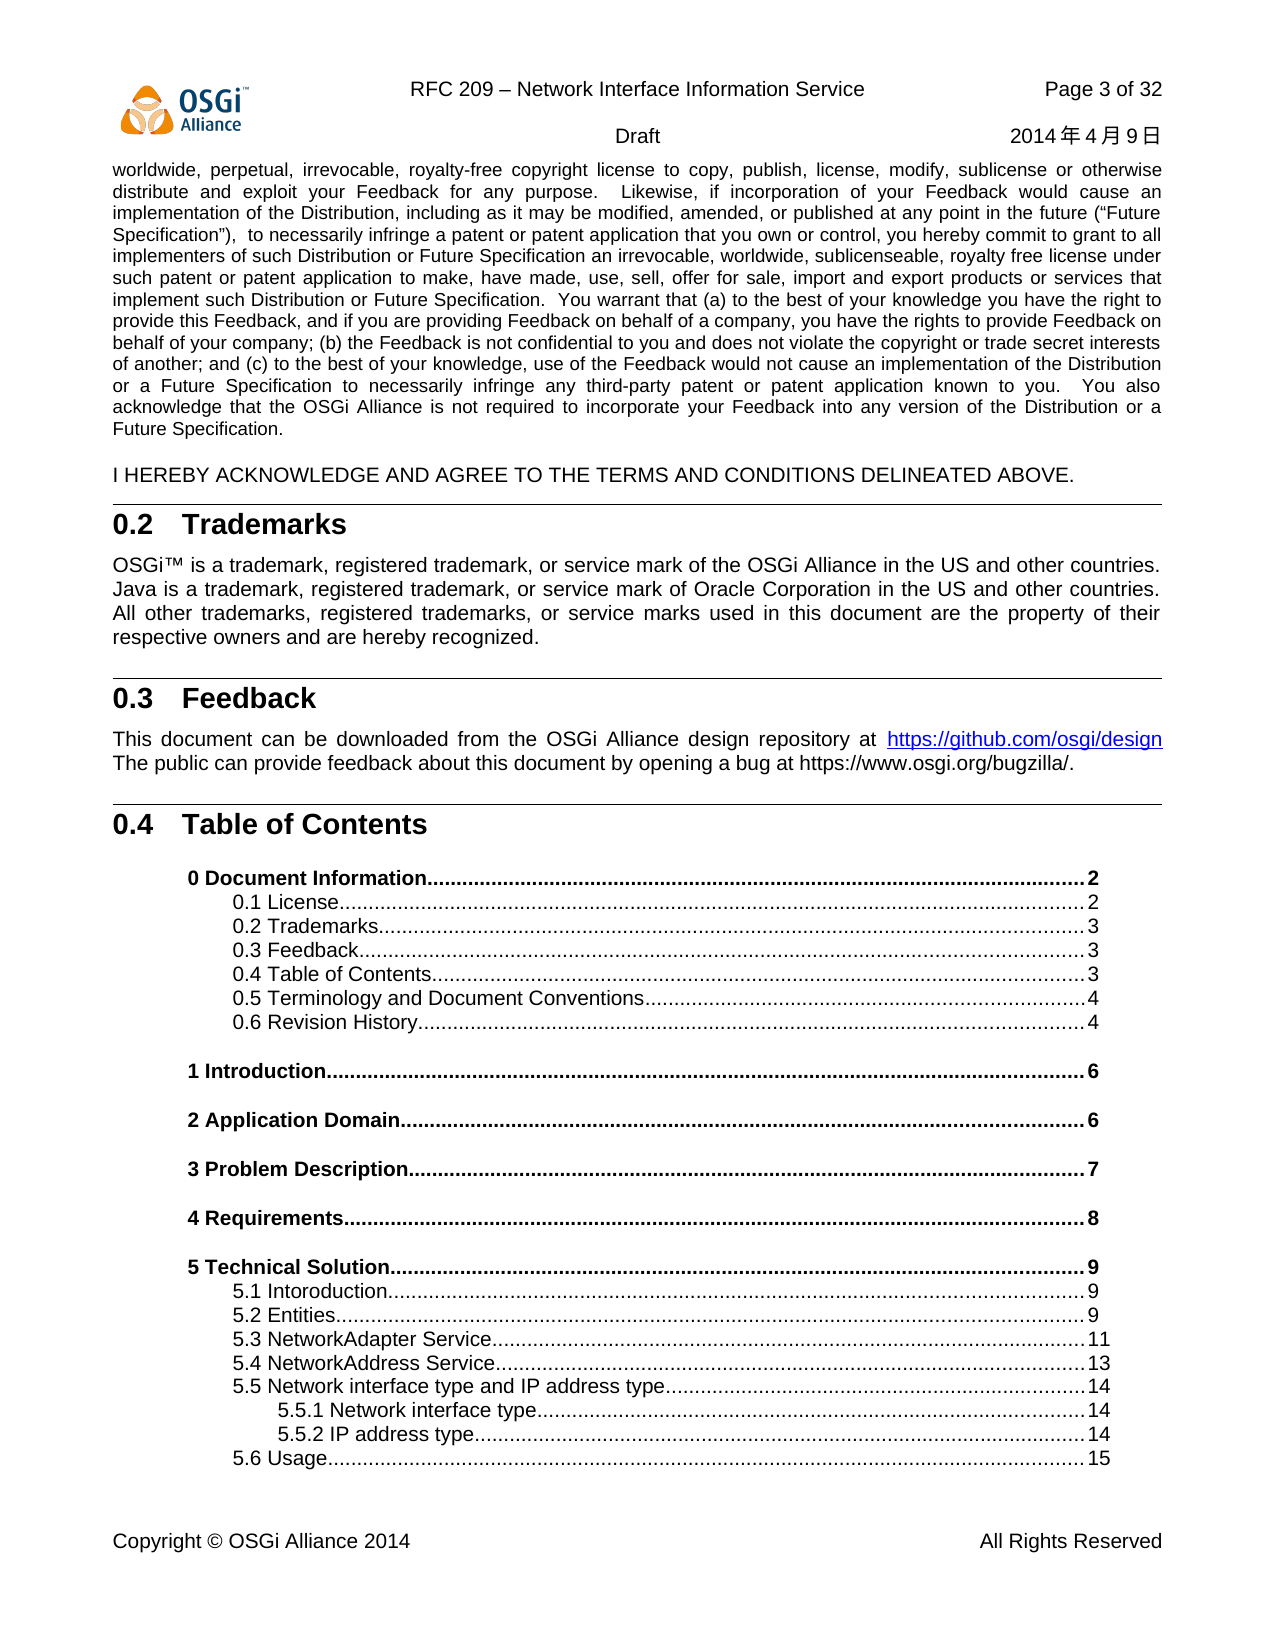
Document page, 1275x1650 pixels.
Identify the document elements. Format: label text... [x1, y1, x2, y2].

text 5.5.2 IP address type 14 [277, 1422, 1162, 1446]
text 4 Requirements 8 [187, 1206, 1162, 1229]
text 2 Application Domain 6 [187, 1108, 1162, 1132]
text 5.1 Intoroduction 9 [232, 1278, 1162, 1302]
text 1 Introduction 6 [187, 1059, 1162, 1083]
text 3 Problem Description 7 [187, 1157, 1162, 1181]
text I HEREBY ACKNOWLEDGE AND AGREE TO THE TERMS AND CONDITIONS DELINEATED ABOVE. [112, 463, 1162, 487]
text OSGi™ is a trademark, registered trademark, or service mark of the OSGi Alliance in the US and other countries. Java is a trademark, registered trademark, or service mark of Oracle Corporation in the US and other countries. All other trademarks, registered trademarks, or service marks used in this document are the property of their respective owners and are hereby recognized. [112, 553, 1162, 649]
text 0.1 License 2 [232, 890, 1162, 914]
text 5.4 NetworkAddress Service 13 [232, 1350, 1162, 1374]
subtitle Trademarks [112, 505, 1162, 541]
text 5.3 NetworkAdapter Service 11 [232, 1326, 1162, 1350]
text 0.4 Table of Contents 3 [232, 962, 1162, 986]
text 5.5 Network interface type and IP address type 14 [232, 1374, 1162, 1398]
text 0.2 Trademarks 3 [232, 914, 1162, 938]
text 0.6 Revision History 4 [232, 1010, 1162, 1034]
text 0.5 Terminology and Document Conventions 4 [232, 986, 1162, 1010]
text This document can be downloaded from the OSGi Alliance design repository at https://github.com/osgi/design The public can provide feedback about this document by opening a bug at https://www.osgi.org/bugzilla/. [112, 727, 1162, 775]
picture [113, 78, 257, 142]
text 0.3 Feedback 3 [232, 938, 1162, 962]
text 5.5.1 Network interface type 14 [277, 1398, 1162, 1422]
subtitle Feedback [112, 679, 1162, 715]
text 5.2 Entities 9 [232, 1302, 1162, 1326]
subtitle Table of Contents [112, 805, 1162, 841]
text 5.6 Usage 15 [232, 1446, 1162, 1470]
text 5 Technical Solution 9 [187, 1254, 1162, 1278]
text 0 Document Information 2 [187, 866, 1162, 890]
text worldwide, perpetual, irrevocable, royalty-free copyright license to copy, publish, license, modify, sublicense or otherwise distribute and exploit your Feedback for any purpose. Likewise, if incorporation of your Feedback would cause an implementation of the Distribution, including as it may be modified, amended, or published at any point in the future (“Future Specification”), to necessarily infringe a patent or patent application that you own or control, you hereby commit to grant to all implementers of such Distribution or Future Specification an irrevocable, worldwide, sublicenseable, royalty free license under such patent or patent application to make, have made, use, sell, offer for sale, import and export products or services that implement such Distribution or Future Specification. You warrant that (a) to the best of your knowledge you have the right to provide this Feedback, and if you are providing Feedback on behalf of a company, you have the rights to provide Feedback on behalf of your company; (b) the Feedback is not confidential to you and does not violate the copyright or trade secret interests of another; and (c) to the best of your knowledge, use of the Feedback would not cause an implementation of the Distribution or a Future Specification to necessarily infringe any third-party patent or patent application known to you. You also acknowledge that the OSGi Alliance is not required to incorporate your Feedback into any version of the Distribution or a Future Specification. [112, 159, 1162, 439]
